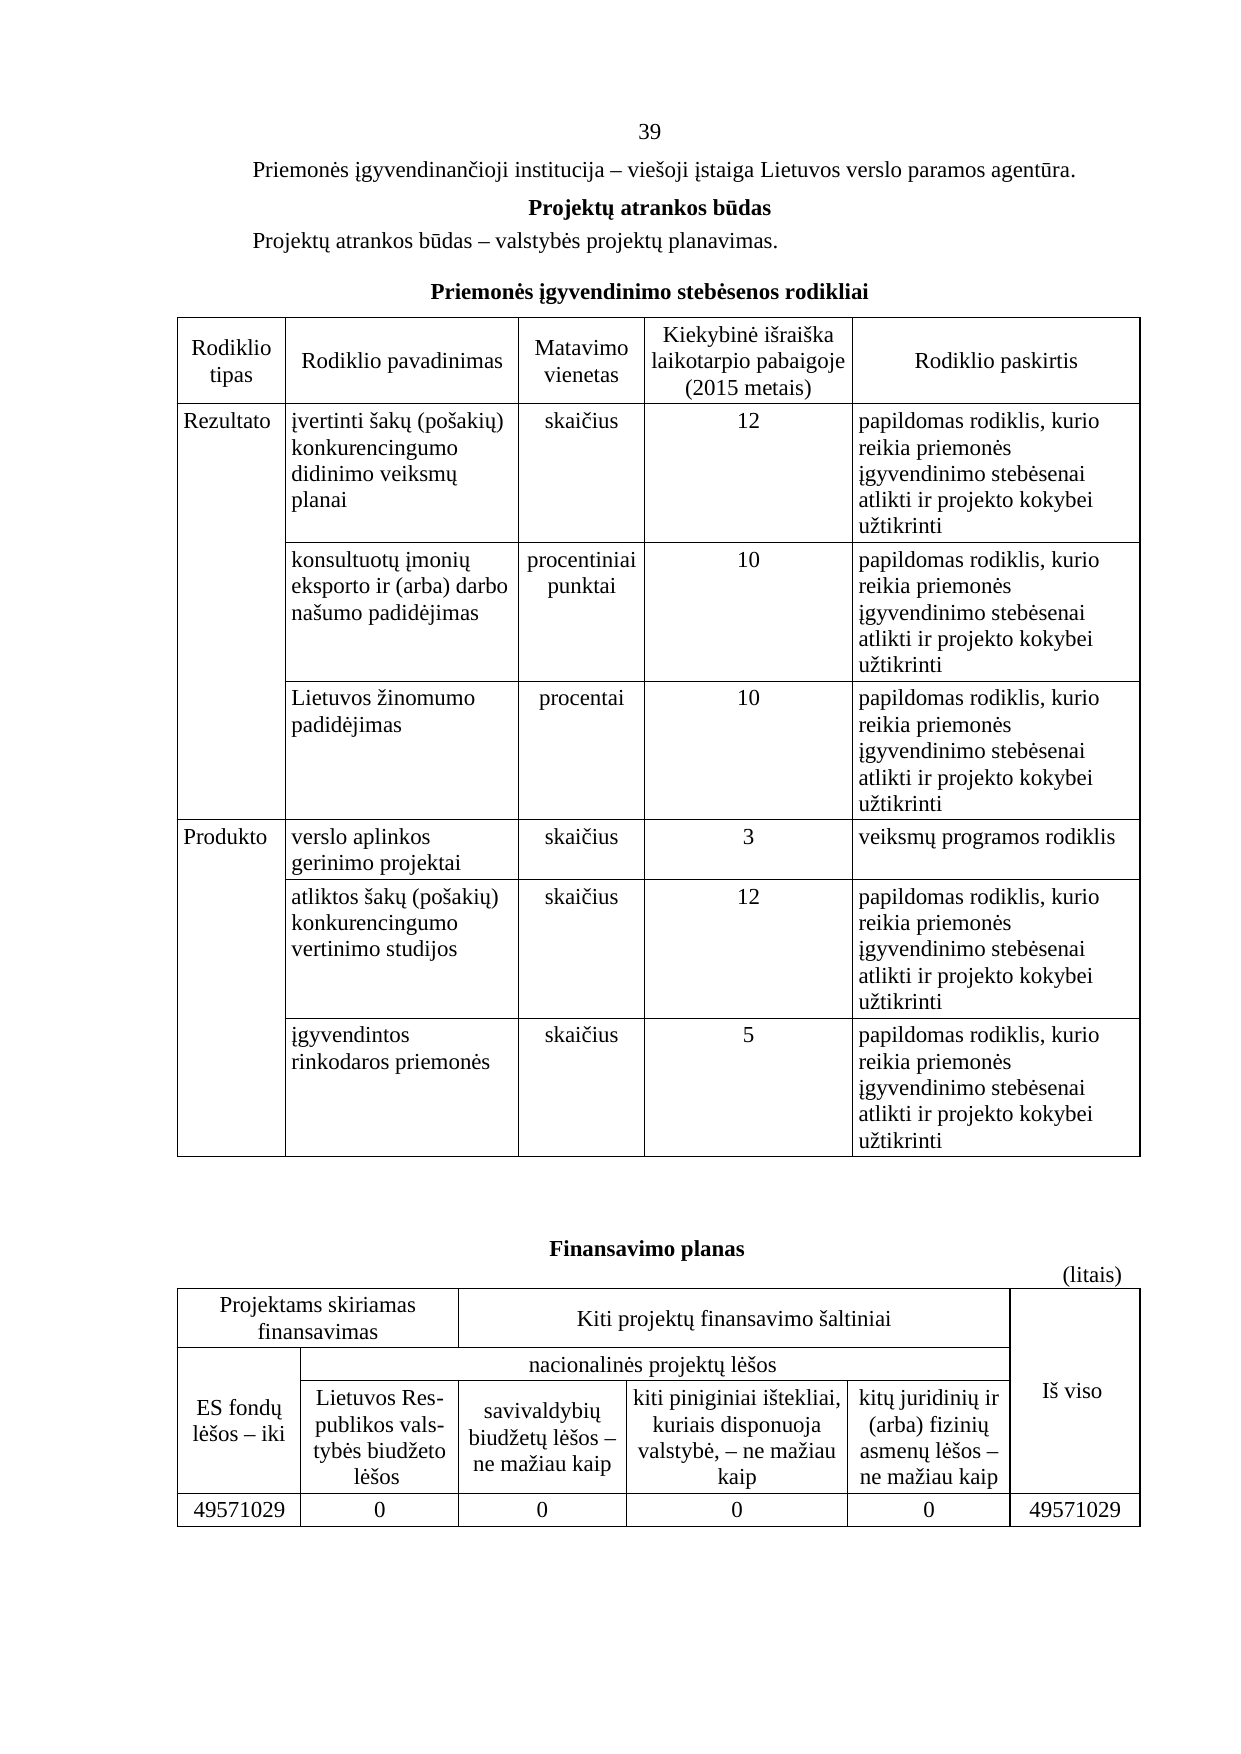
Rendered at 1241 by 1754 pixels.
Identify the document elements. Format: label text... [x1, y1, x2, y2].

text Projektų atrankos būdas [177, 194, 1122, 221]
text Projektų atrankos būdas – valstybės projektų planavimas. [177, 227, 1122, 253]
text (litais) [177, 1261, 1122, 1287]
table_cell papildomas rodiklis, kurio reikia priemonės įgyvendinimo stebėsenai atlikti ir projekto kokybei užtikrinti [853, 682, 1139, 819]
table_cell 3 [645, 820, 852, 879]
text Finansavimo planas [177, 1235, 1122, 1261]
table_cell 0 [848, 1494, 1009, 1526]
table_cell nacionalinės projektų lėšos [301, 1348, 1009, 1380]
table_header Matavimo vienetas [519, 318, 644, 403]
table_cell skaičius [519, 820, 644, 879]
table_cell atliktos šakų (pošakių) konkurencingumo vertinimo studijos [286, 880, 518, 1017]
table_header Rodiklio paskirtis [853, 318, 1139, 403]
table_header Projektams skiriamas finansavimas [178, 1289, 458, 1347]
table_cell skaičius [519, 404, 644, 542]
table_header Kiekybinė išraiška laikotarpio pabaigoje (2015 metais) [645, 318, 852, 403]
table_cell 0 [627, 1494, 847, 1526]
table_cell verslo aplinkos gerinimo projektai [286, 820, 518, 879]
table_cell kiti piniginiai ištekliai, kuriais disponuoja valstybė, – ne mažiau kaip [627, 1381, 847, 1493]
table_cell savivaldybių biudžetų lėšos – ne mažiau kaip [459, 1381, 626, 1493]
table_cell 0 [459, 1494, 626, 1526]
table_cell papildomas rodiklis, kurio reikia priemonės įgyvendinimo stebėsenai atlikti ir projekto kokybei užtikrinti [853, 1019, 1139, 1156]
table_cell 12 [645, 404, 852, 542]
table_cell įgyvendintos rinkodaros priemonės [286, 1019, 518, 1156]
table_header Iš viso [1011, 1289, 1139, 1493]
table_header Rodiklio tipas [178, 318, 285, 403]
table_cell 0 [301, 1494, 458, 1526]
table_cell papildomas rodiklis, kurio reikia priemonės įgyvendinimo stebėsenai atlikti ir projekto kokybei užtikrinti [853, 880, 1139, 1017]
table_cell 5 [645, 1019, 852, 1156]
table_cell 10 [645, 682, 852, 819]
table_header Rodiklio pavadinimas [286, 318, 518, 403]
table_cell skaičius [519, 880, 644, 1017]
table_cell 12 [645, 880, 852, 1017]
text Priemonės įgyvendinimo stebėsenos rodikliai [177, 278, 1122, 305]
table_cell Produkto [178, 820, 285, 1156]
table_cell įvertinti šakų (pošakių) konkurencingumo didinimo veiksmų planai [286, 404, 518, 542]
table_header Kiti projektų finansavimo šaltiniai [459, 1289, 1009, 1347]
table_cell Lietuvos žinomumo padidėjimas [286, 682, 518, 819]
table_cell kitų juridinių ir (arba) fizinių asmenų lėšos – ne mažiau kaip [848, 1381, 1009, 1493]
table_cell konsultuotų įmonių eksporto ir (arba) darbo našumo padidėjimas [286, 543, 518, 681]
table_cell papildomas rodiklis, kurio reikia priemonės įgyvendinimo stebėsenai atlikti ir projekto kokybei užtikrinti [853, 543, 1139, 681]
table_cell procentai [519, 682, 644, 819]
table_cell skaičius [519, 1019, 644, 1156]
table_cell Rezultato [178, 404, 285, 819]
table_cell Lietuvos Res­publikos vals­ty­bės biudžeto lėšos [301, 1381, 458, 1493]
table_cell ES fondų lėšos – iki [178, 1348, 300, 1493]
table_cell 49571029 [1011, 1494, 1139, 1526]
table_cell procentiniai punktai [519, 543, 644, 681]
table_cell papildomas rodiklis, kurio reikia priemonės įgyvendinimo stebėsenai atlikti ir projekto kokybei užtikrinti [853, 404, 1139, 542]
table_cell 10 [645, 543, 852, 681]
text Priemonės įgyvendinančioji institucija – viešoji įstaiga Lietuvos verslo paramos agentūra. [177, 156, 1122, 182]
table_cell veiksmų programos rodiklis [853, 820, 1139, 879]
table_cell 49571029 [178, 1494, 300, 1526]
